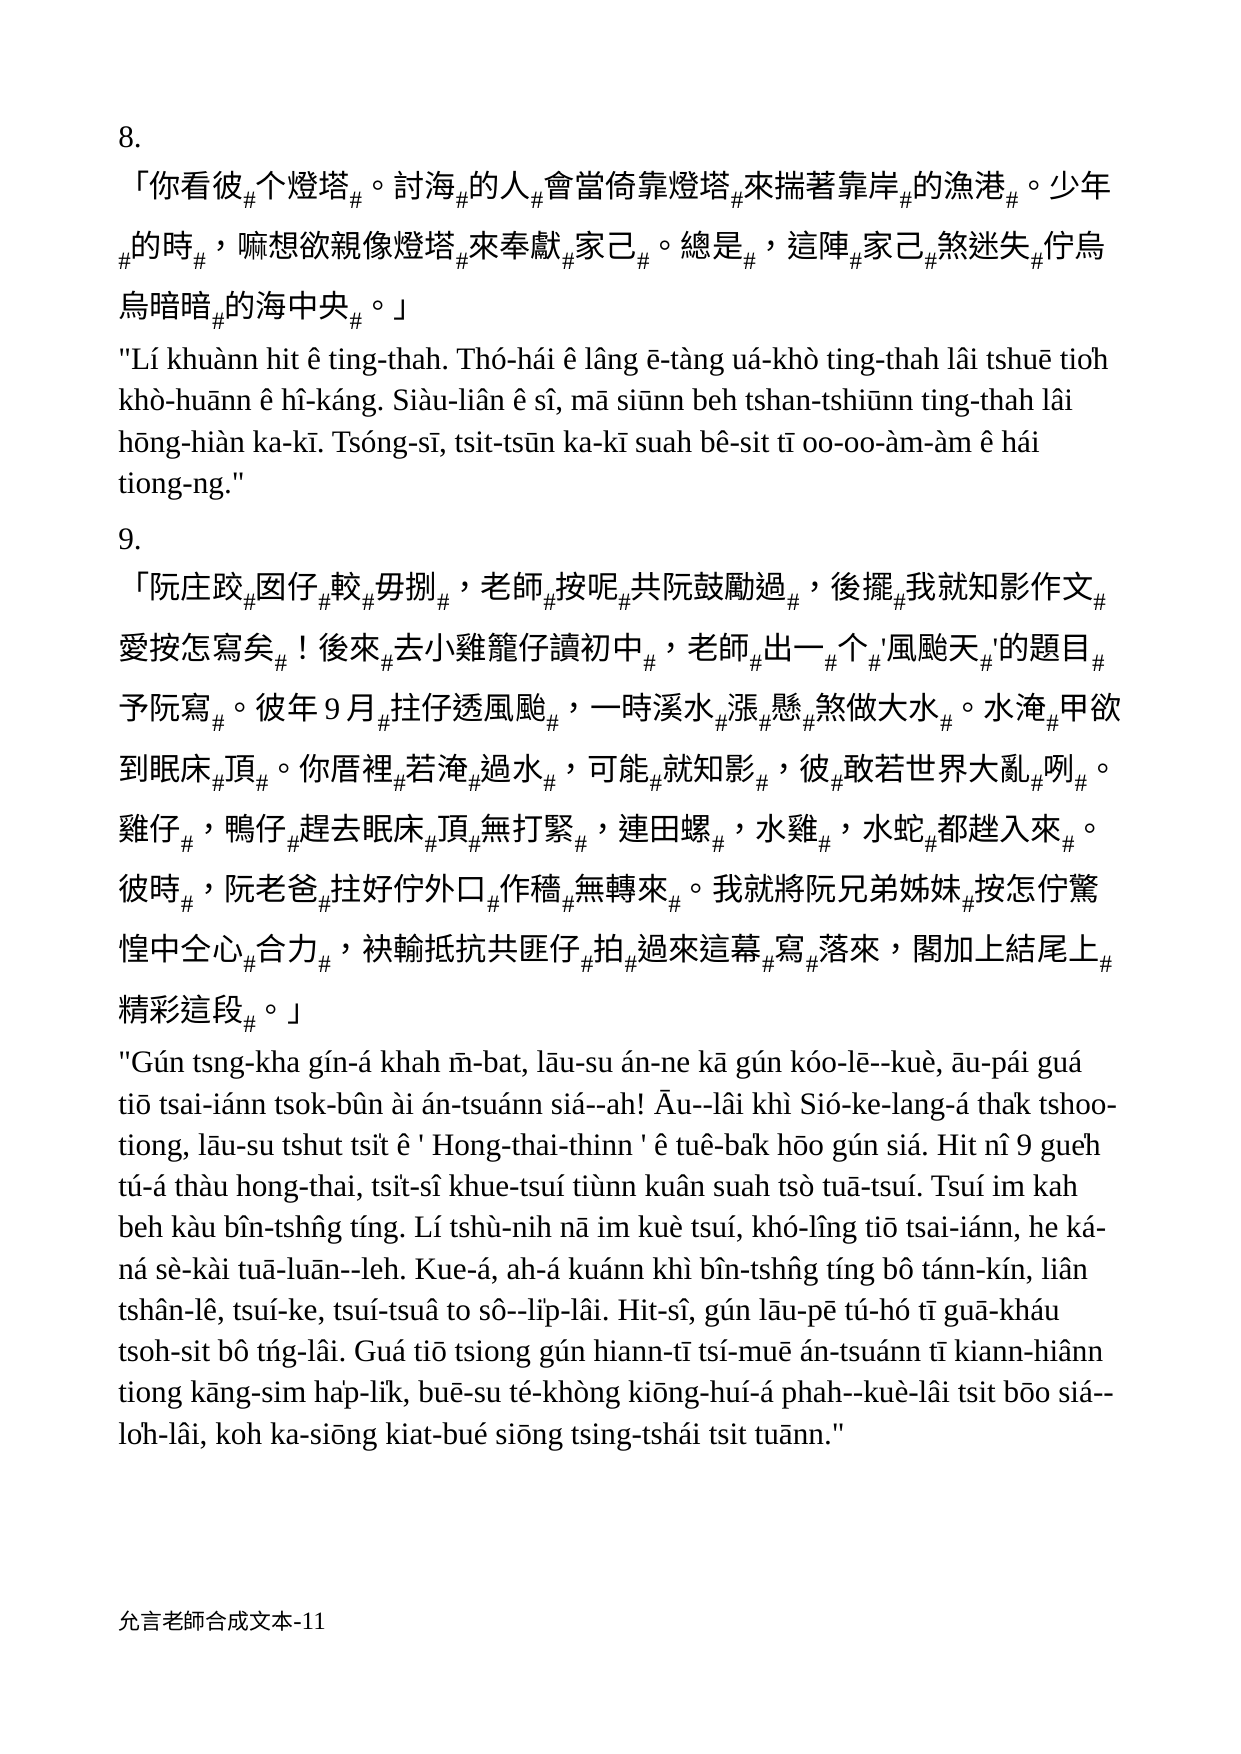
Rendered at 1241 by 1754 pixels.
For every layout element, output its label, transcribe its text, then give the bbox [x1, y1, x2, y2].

text 8. 「你看彼#个燈塔#。討海#的人#會當倚靠燈塔#來揣著靠岸#的漁港#。少年#的時#，嘛想欲親像燈塔#來奉獻#家己#。總是#，這陣#家己#煞迷失#佇烏烏暗暗#的海中央#。」 "Lí khuànn hit ê ting-thah. Thó-hái ê lâng ē-tàng uá-khò ting-thah lâi tshuē tio̍h khò-huānn ê hî-káng. Siàu-liân ê sî, mā siūnn beh tshan-tshiūnn ting-thah lâi hōng-hiàn ka-kī. Tsóng-sī, tsit-tsūn ka-kī suah bê-sit tī oo-oo-àm-àm ê hái tiong-ng." [118, 118, 1122, 500]
text 9. 「阮庄跤#囡仔#較#毋捌#，老師#按呢#共阮鼓勵過#，後擺#我就知影作文#愛按怎寫矣#！後來#去小雞籠仔讀初中#，老師#出一#个#'風颱天#'的題目#予阮寫#。彼年9月#拄仔透風颱#，一時溪水#漲#懸#煞做大水#。水淹#甲欲到眠床#頂#。你厝裡#若淹#過水#，可能#就知影#，彼#敢若世界大亂#咧#。雞仔#，鴨仔#趕去眠床#頂#無打緊#，連田螺#，水雞#，水蛇#都趖入來#。彼時#，阮老爸#拄好佇外口#作穡#無轉來#。我就將阮兄弟姊妹#按怎佇驚惶中仝心#合力#，袂輸抵抗共匪仔#拍#過來這幕#寫#落來，閣加上結尾上#精彩這段#。」 "Gún tsng-kha gín-á khah m̄-bat, lāu-su án-ne kā gún kóo-lē--kuè, āu-pái guá tiō tsai-iánn tsok-bûn ài án-tsuánn siá--ah! Āu--lâi khì Sió-ke-lang-á tha̍k tshoo-tiong, lāu-su tshut tsi̍t ê ' Hong-thai-thinn ' ê tuê-ba̍k hōo gún siá. Hit nî 9 gue̍h tú-á thàu hong-thai, tsi̍t-sî khue-tsuí tiùnn kuân suah tsò tuā-tsuí. Tsuí im kah beh kàu bîn-tshn̂g tíng. Lí tshù-nih nā im kuè tsuí, khó-lîng tiō tsai-iánn, he ká-ná sè-kài tuā-luān--leh. Kue-á, ah-á kuánn khì bîn-tshn̂g tíng bô tánn-kín, liân tshân-lê, tsuí-ke, tsuí-tsuâ to sô--li̍p-lâi. Hit-sî, gún lāu-pē tú-hó tī guā-kháu tsoh-sit bô tńg-lâi. Guá tiō tsiong gún hiann-tī tsí-muē án-tsuánn tī kiann-hiânn tiong kāng-sim ha̍p-li̍k, buē-su té-khòng kiōng-huí-á phah--kuè-lâi tsit bōo siá--lo̍h-lâi, koh ka-siōng kiat-bué siōng tsing-tshái tsit tuānn." [118, 520, 1122, 1451]
